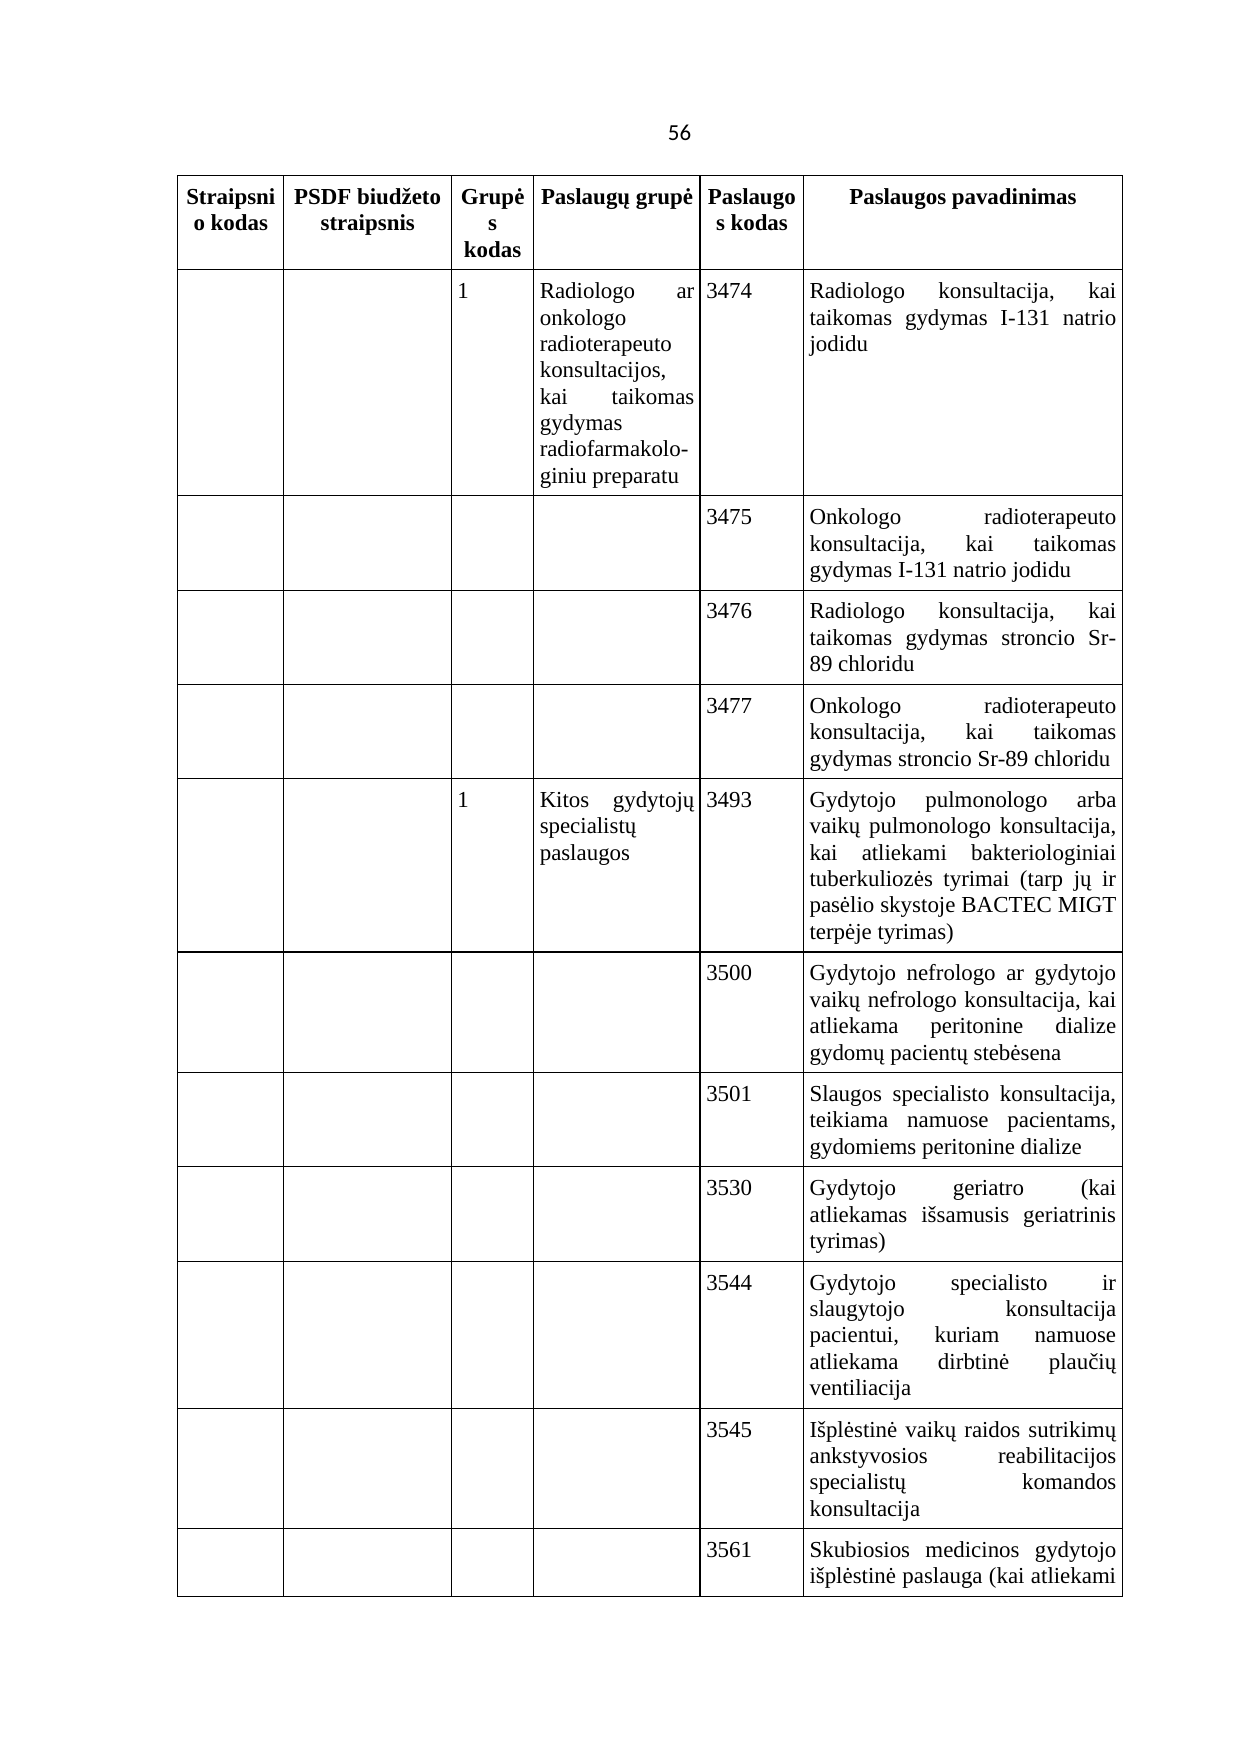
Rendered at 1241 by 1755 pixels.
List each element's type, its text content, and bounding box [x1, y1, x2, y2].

table_cell Slaugos specialisto konsultacija, teikiama namuose pacientams, gydomiems peritonine dialize [804, 1073, 1122, 1166]
table_cell [178, 591, 283, 684]
table_cell Gydytojo geriatro (kai atliekamas išsamusis geriatrinis tyrimas) [804, 1167, 1122, 1261]
table_cell [534, 1167, 699, 1261]
table_cell [284, 685, 451, 778]
table_cell [178, 1529, 283, 1596]
table_cell Onkologo radioterapeuto konsultacija, kai taikomas gydymas stroncio Sr-89 chloridu [804, 685, 1122, 778]
table_cell [452, 1409, 533, 1528]
table_cell [452, 685, 533, 778]
table_cell [452, 1167, 533, 1261]
table_cell [284, 1262, 451, 1407]
table_cell [452, 591, 533, 684]
table_cell [452, 1262, 533, 1407]
table_cell [452, 1073, 533, 1166]
table_cell Gydytojo specialisto ir slaugytojo konsultacija pacientui, kuriam namuose atliekama dirbtinė plaučių ventiliacija [804, 1262, 1122, 1407]
table_header Paslaugų grupė [534, 176, 699, 269]
table_cell Gydytojo nefrologo ar gydytojo vaikų nefrologo konsultacija, kai atliekama peritonine dialize gydomų pacientų stebėsena [804, 953, 1122, 1072]
table_cell 3475 [701, 496, 803, 589]
table_cell [178, 496, 283, 589]
table_cell 3530 [701, 1167, 803, 1261]
table_cell [534, 685, 699, 778]
table_cell 3476 [701, 591, 803, 684]
table_cell 3544 [701, 1262, 803, 1407]
table_cell Onkologo radioterapeuto konsultacija, kai taikomas gydymas I-131 natrio jodidu [804, 496, 1122, 589]
table_cell 3500 [701, 953, 803, 1072]
table_cell Kitos gydytojų specialistų paslaugos [534, 779, 699, 951]
table_cell [452, 496, 533, 589]
table_cell 3501 [701, 1073, 803, 1166]
table_header Straipsnio kodas [178, 176, 283, 269]
table_cell Išplėstinė vaikų raidos sutrikimų ankstyvosios reabilitacijos specialistų komandos konsultacija [804, 1409, 1122, 1528]
table_cell [534, 591, 699, 684]
table_cell [284, 496, 451, 589]
table_cell [534, 1262, 699, 1407]
table_cell [534, 496, 699, 589]
table_cell 3477 [701, 685, 803, 778]
table_cell 3545 [701, 1409, 803, 1528]
table_cell [284, 1409, 451, 1528]
table_header Paslaugos pavadinimas [804, 176, 1122, 269]
table_cell 1 [452, 779, 533, 951]
table_cell [178, 270, 283, 495]
table_cell 3474 [701, 270, 803, 495]
table_cell 1 [452, 270, 533, 495]
table_cell [178, 1073, 283, 1166]
table_cell [178, 779, 283, 951]
table_cell Radiologo konsultacija, kai taikomas gydymas stroncio Sr-89 chloridu [804, 591, 1122, 684]
table_cell [452, 1529, 533, 1596]
table_cell [178, 685, 283, 778]
table_cell 3493 [701, 779, 803, 951]
table_cell [178, 953, 283, 1072]
table_cell Gydytojo pulmonologo arba vaikų pulmonologo konsultacija, kai atliekami bakteriologiniai tuberkuliozės tyrimai (tarp jų ir pasėlio skystoje BACTEC MIGT terpėje tyrimas) [804, 779, 1122, 951]
table_cell [534, 1409, 699, 1528]
table_cell [284, 1073, 451, 1166]
table_cell [284, 591, 451, 684]
table_header PSDF biudžeto straipsnis [284, 176, 451, 269]
table_cell Skubiosios medicinos gydytojo išplėstinė paslauga (kai atliekami [804, 1529, 1122, 1596]
table_cell [178, 1409, 283, 1528]
table_cell [178, 1167, 283, 1261]
table_cell [534, 1073, 699, 1166]
table_cell [284, 270, 451, 495]
table_cell [284, 779, 451, 951]
table_cell [178, 1262, 283, 1407]
table_cell [534, 1529, 699, 1596]
table_cell 3561 [701, 1529, 803, 1596]
table_cell Radiologo konsultacija, kai taikomas gydymas I-131 natrio jodidu [804, 270, 1122, 495]
table_header Paslaugos kodas [701, 176, 803, 269]
table_header Grupės kodas [452, 176, 533, 269]
table_cell [284, 1529, 451, 1596]
table_cell [284, 1167, 451, 1261]
table_cell [534, 953, 699, 1072]
table_cell [452, 953, 533, 1072]
table_cell Radiologo ar onkologo radioterapeuto konsultacijos, kai taikomas gydymas radiofarmakolo-giniu preparatu [534, 270, 699, 495]
table_cell [284, 953, 451, 1072]
